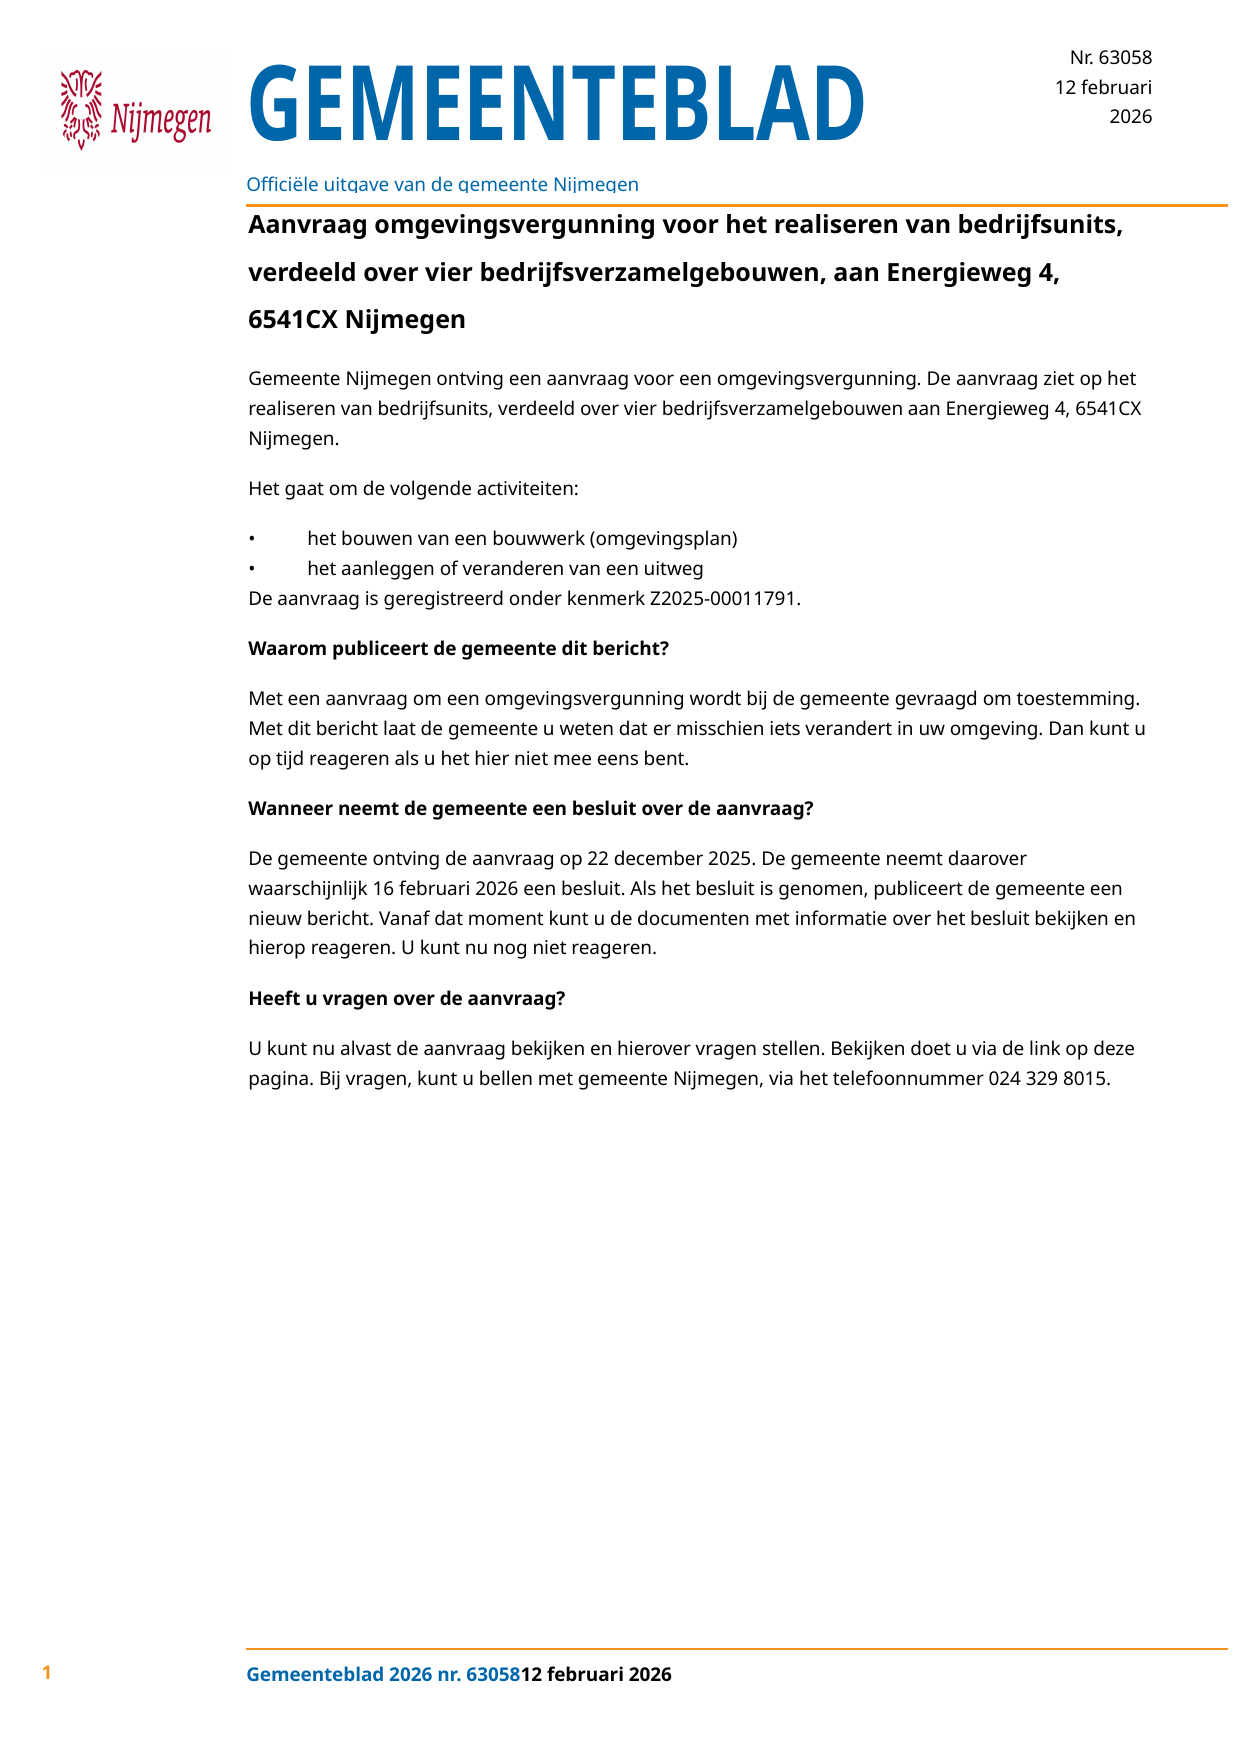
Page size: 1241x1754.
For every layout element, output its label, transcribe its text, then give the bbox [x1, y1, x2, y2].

text Met een aanvraag om een omgevingsvergunning wordt bij de gemeente gevraagd om toestemming. Met dit bericht laat de gemeente u weten dat er misschien iets verandert in uw omgeving. Dan kunt u op tijd reageren als u het hier niet mee eens bent. [248, 686, 1152, 770]
text Gemeente Nijmegen ontving een aanvraag voor een omgevingsvergunning. De aanvraag ziet op het realiseren van bedrijfsunits, verdeeld over vier bedrijfsverzamelgebouwen aan Energieweg 4, 6541CX Nijmegen. [248, 366, 1152, 450]
text De gemeente ontving de aanvraag op 22 december 2025. De gemeente neemt daarover waarschijnlijk 16 februari 2026 een besluit. Als het besluit is genomen, publiceert de gemeente een nieuw bericht. Vanaf dat moment kunt u de documenten met informatie over het besluit bekijken en hierop reageren. U kunt nu nog niet reageren. [248, 846, 1152, 960]
text Het gaat om de volgende activiteiten: [248, 475, 1152, 501]
text Waarom publiceert de gemeente dit bericht? [248, 635, 1152, 661]
text U kunt nu alvast de aanvraag bekijken en hierover vragen stellen. Bekijken doet u via de link op deze pagina. Bij vragen, kunt u bellen met gemeente Nijmegen, via het telefoonnummer 024 329 8015. [248, 1035, 1152, 1090]
text Heeft u vragen over de aanvraag? [248, 985, 1152, 1010]
list het bouwen van een bouwwerk (omgevingsplan) [248, 526, 1152, 551]
text Aanvraag omgevingsvergunning voor het realiseren van bedrijfsunits, verdeeld over vier bedrijfsverzamelgebouwen, aan Energieweg 4, 6541CX Nijmegen [248, 207, 1152, 336]
picture [41, 47, 231, 172]
text De aanvraag is geregistreerd onder kenmerk Z2025-00011791. [248, 585, 1152, 610]
list het aanleggen of veranderen van een uitweg [248, 555, 1152, 581]
text Wanneer neemt de gemeente een besluit over de aanvraag? [248, 795, 1152, 821]
